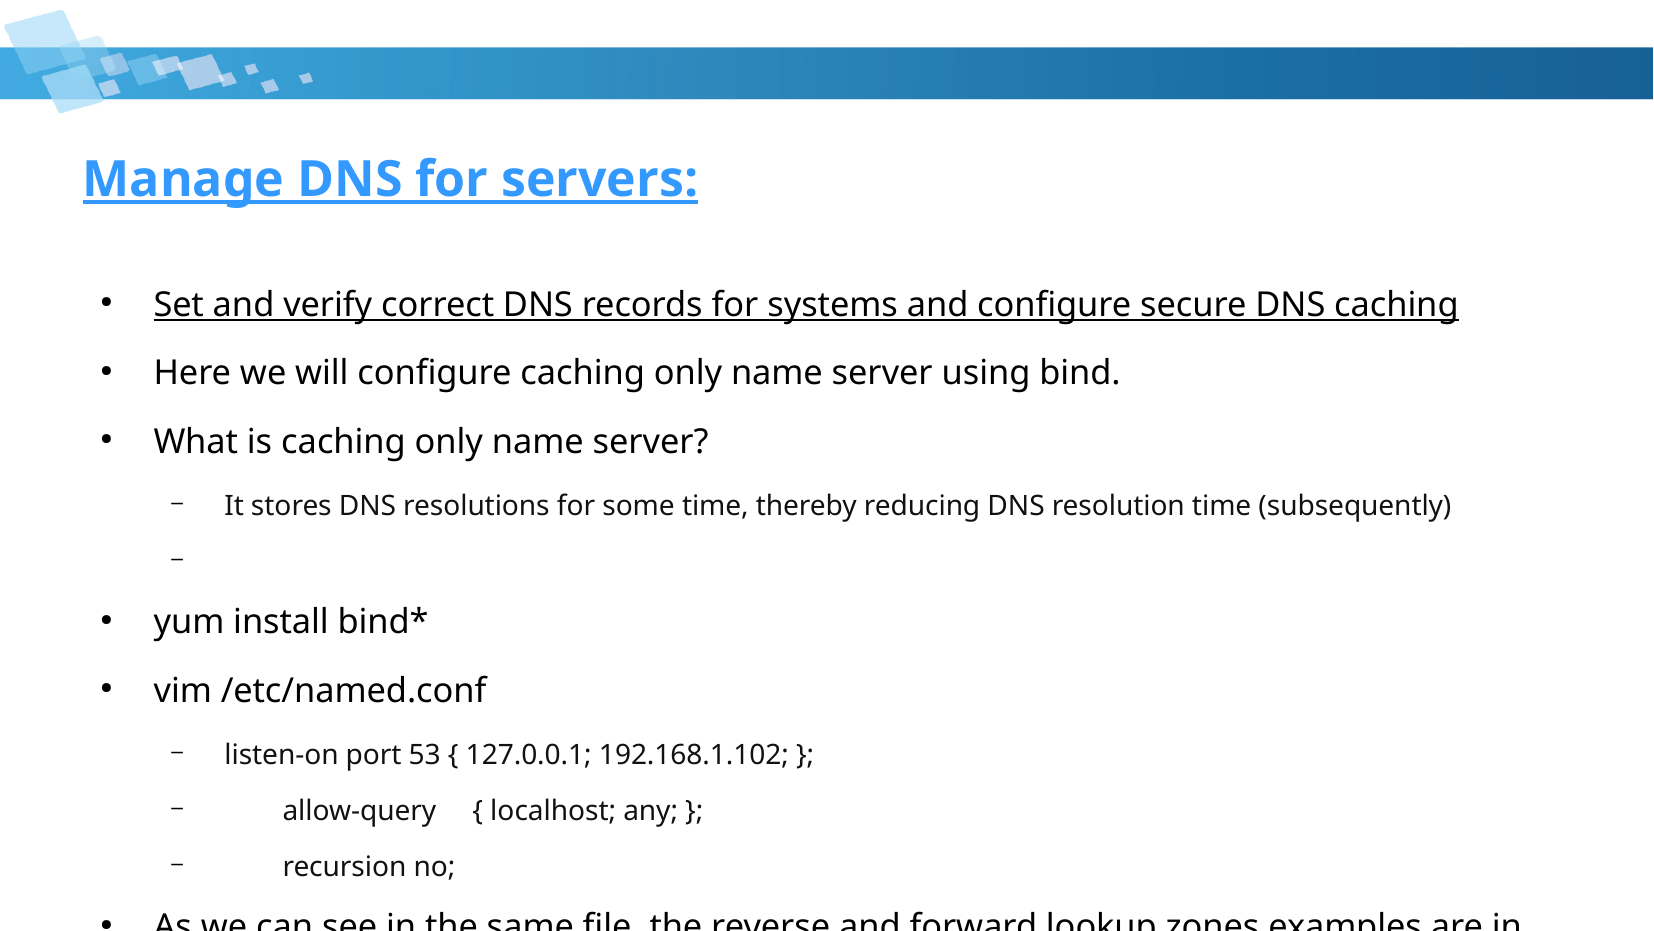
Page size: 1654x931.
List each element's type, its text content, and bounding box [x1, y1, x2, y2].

list Set and verify correct DNS records for systems and configure secure DNS caching Here we will configure caching only name server using bind. What is caching only name server? It stores DNS resolutions for some time, thereby reducing DNS resolution time (subsequently) yum install bind* vim /etc/named.conf listen-on port 53 { 127.0.0.1; 192.168.1.102; }; allow-query { localhost; any; }; recursion no; As we can see in the same file, the reverse and forward lookup zones examples are in the following file /etc/named.rfc1912.zones [82, 279, 1571, 931]
title Manage DNS for servers: [82, 99, 1571, 255]
picture [0, 0, 1653, 929]
